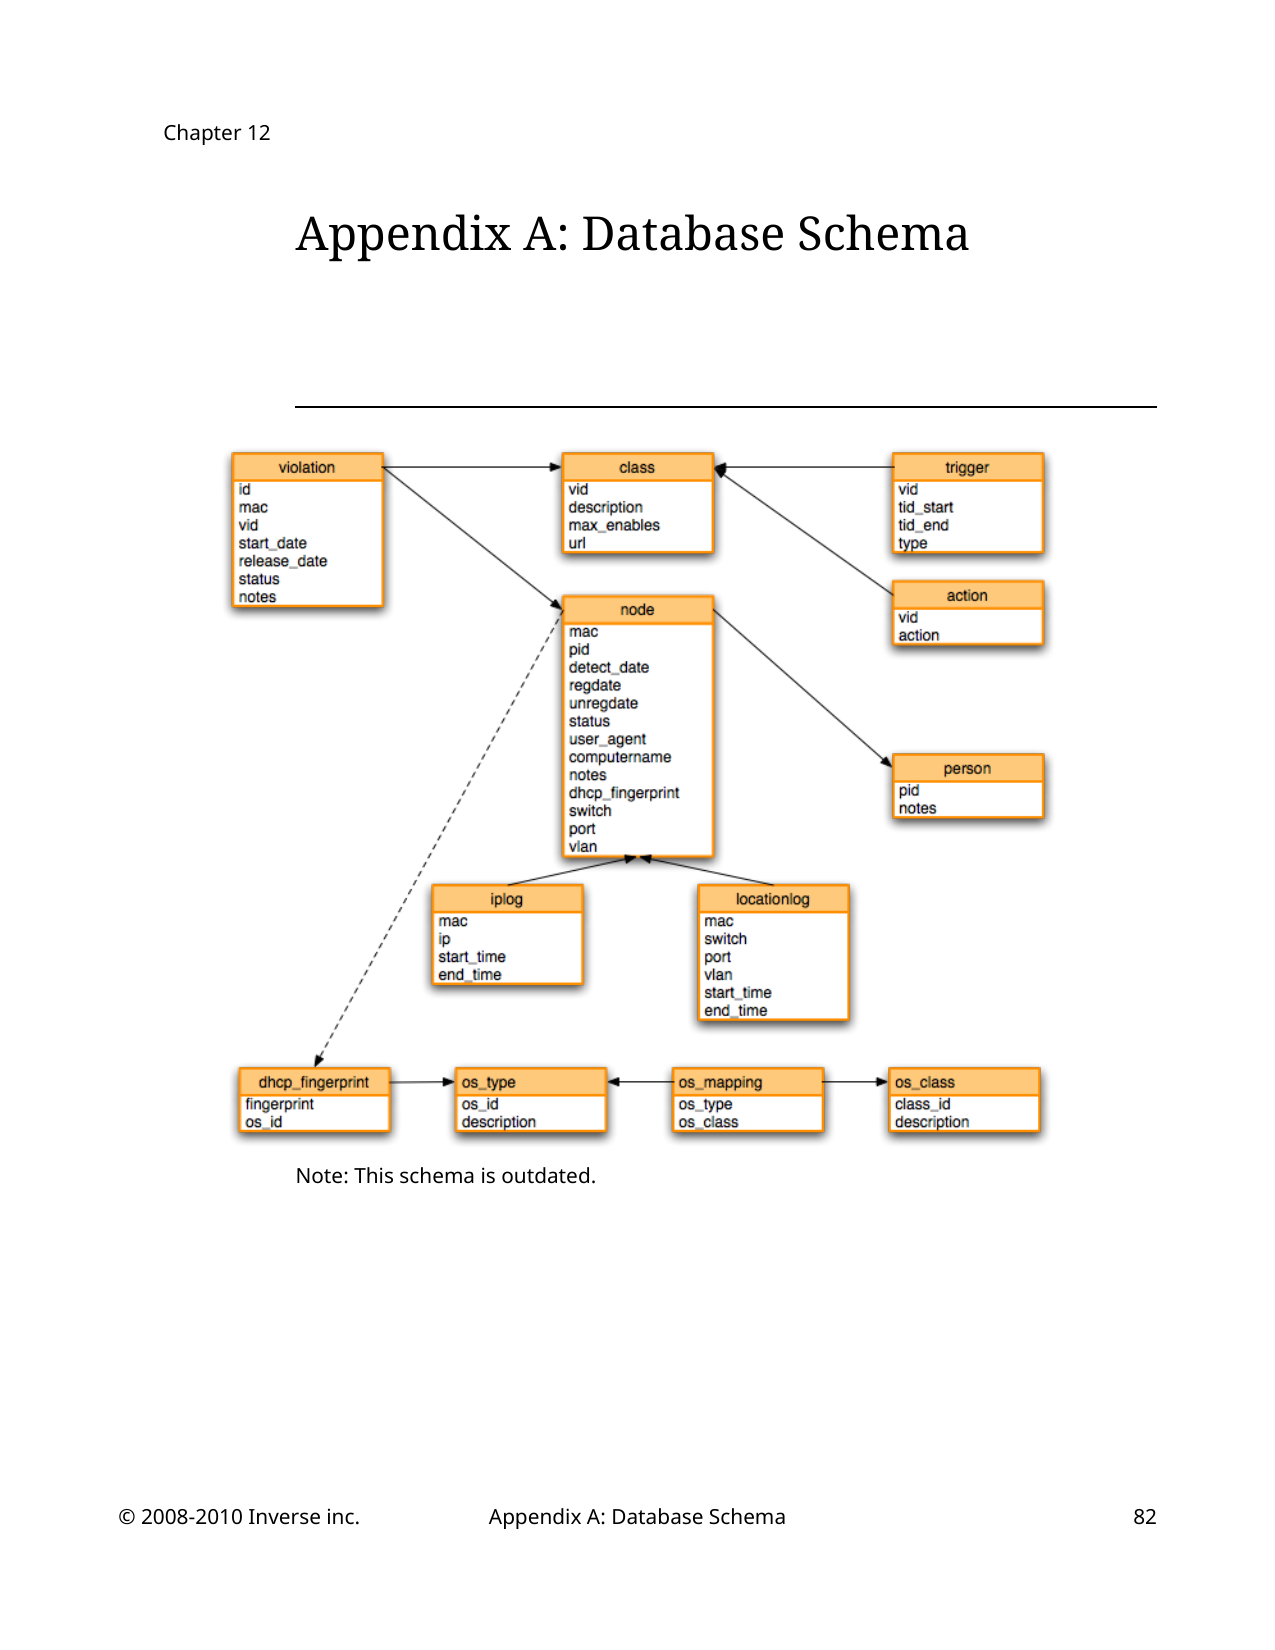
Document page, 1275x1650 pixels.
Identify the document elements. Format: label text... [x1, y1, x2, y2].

text Note: This schema is outdated. [295, 1162, 1157, 1190]
picture [206, 433, 1069, 1162]
subtitle Appendix A: Database Schema [295, 201, 1157, 406]
